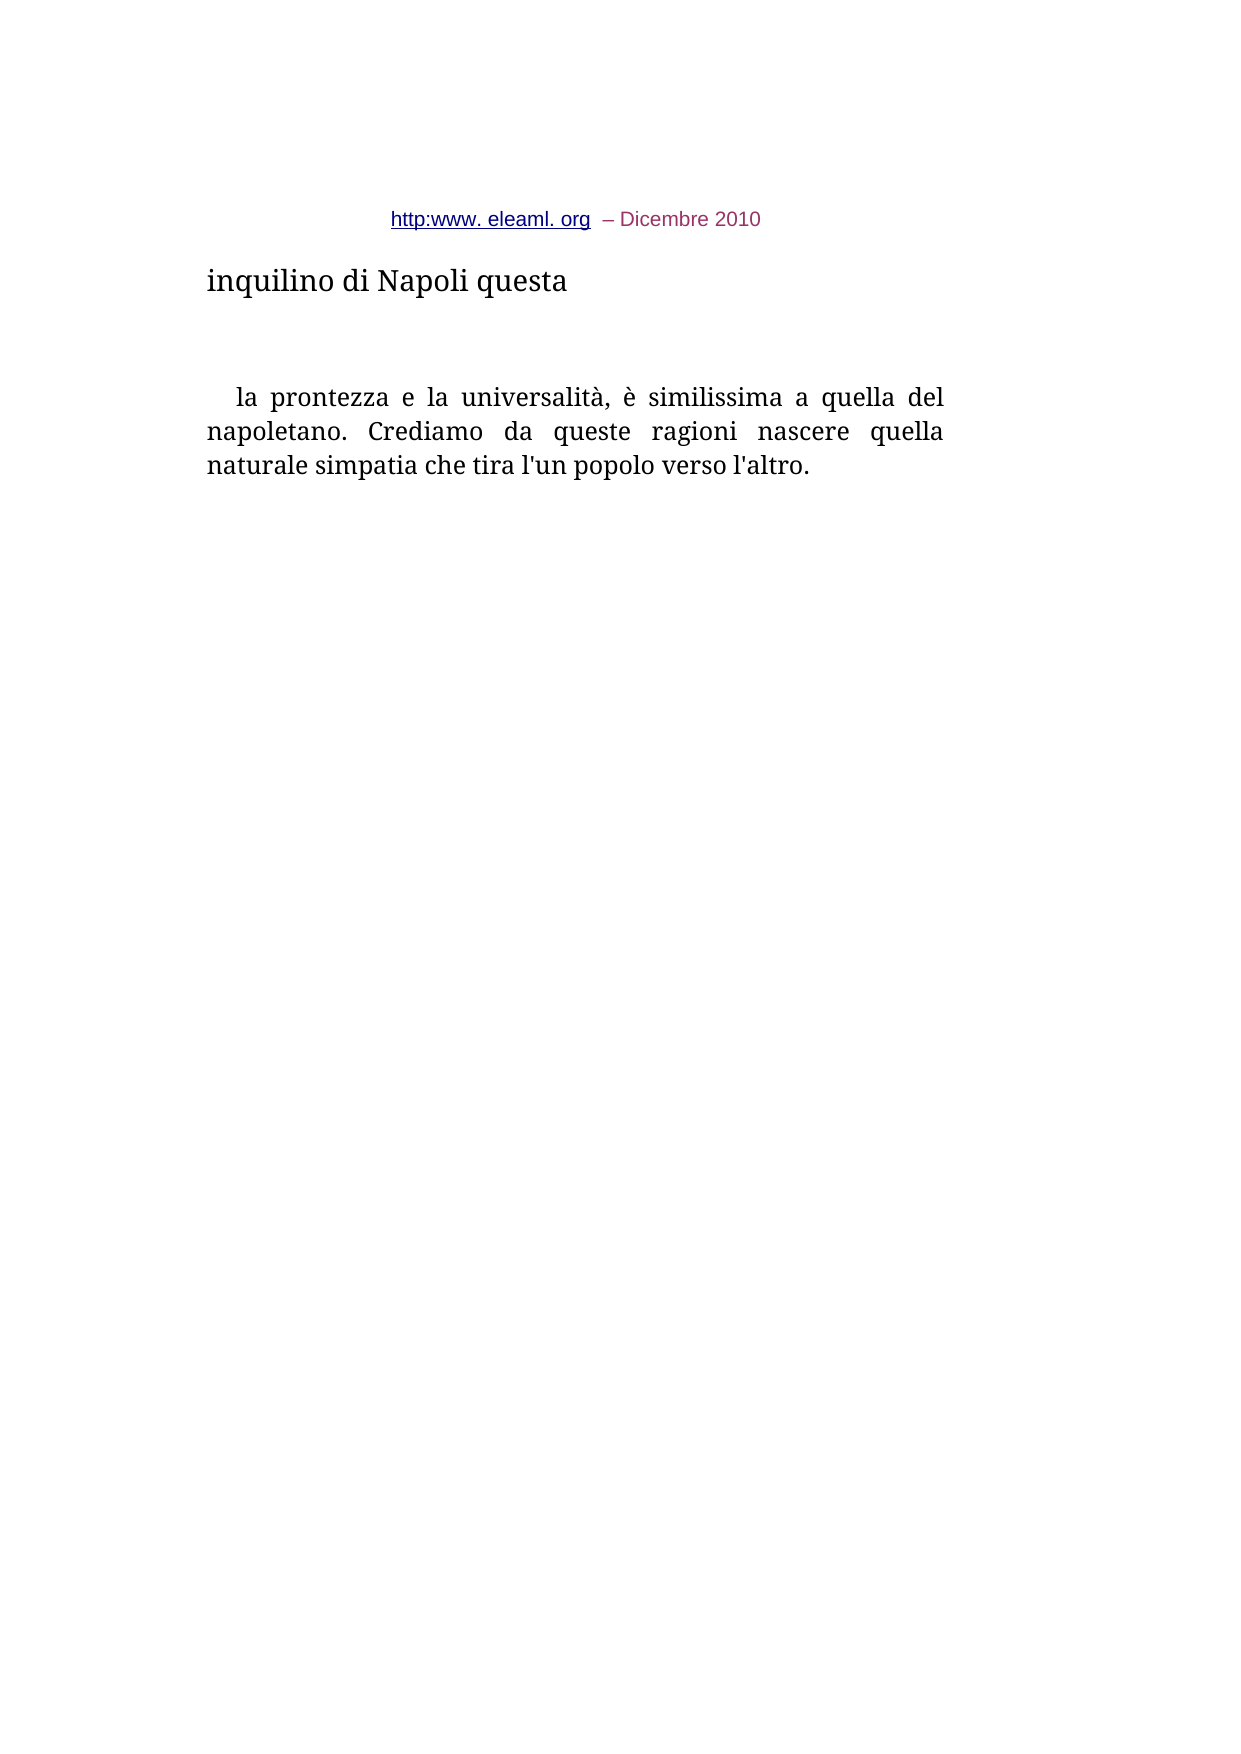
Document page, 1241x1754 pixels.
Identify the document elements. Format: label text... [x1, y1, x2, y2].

text inquilino di Napoli questa [207, 260, 945, 300]
text la prontezza e la universalità, è similissima a quella del napoletano. Crediamo da queste ragioni nascere quella naturale simpatia che tira l'un popolo verso l'altro. [207, 379, 945, 481]
